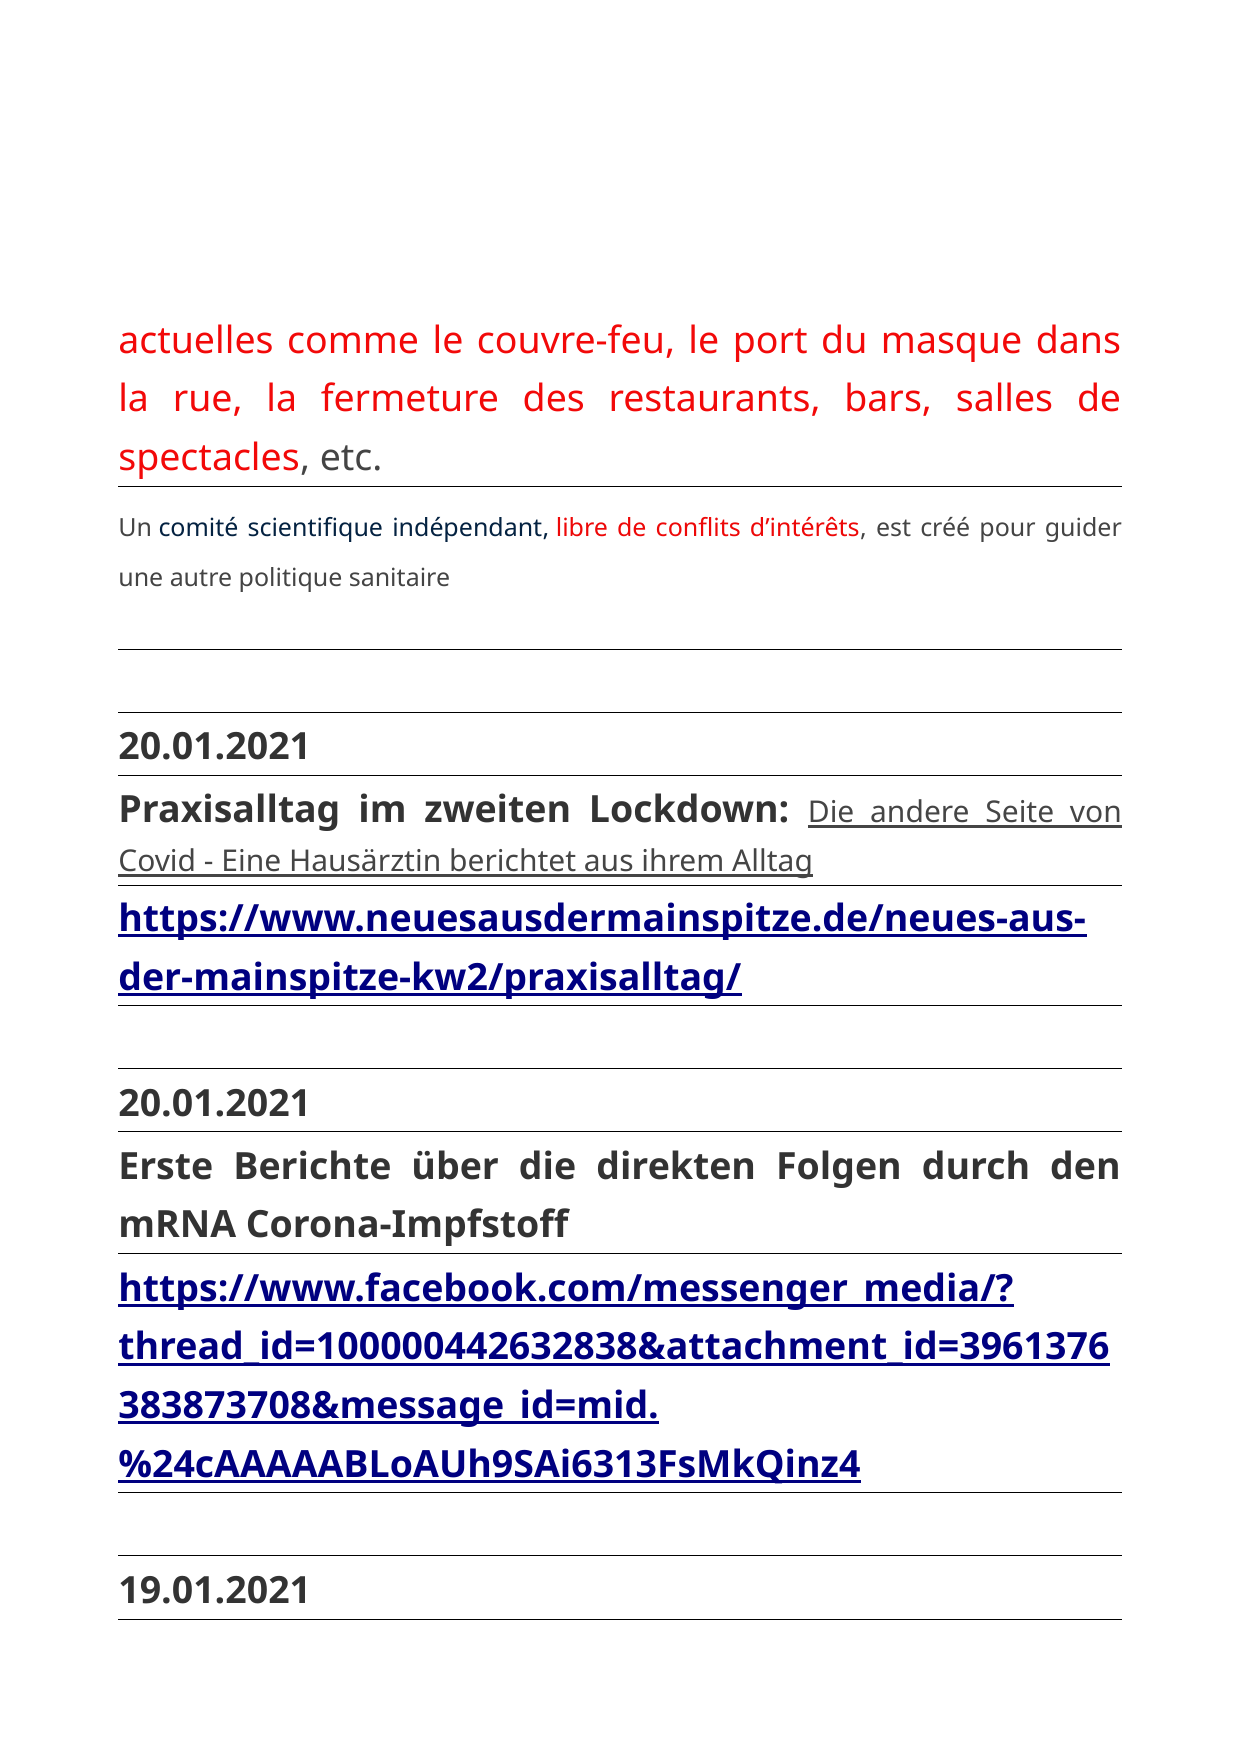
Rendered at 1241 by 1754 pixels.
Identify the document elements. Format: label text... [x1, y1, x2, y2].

text actuelles comme le couvre-feu, le port du masque dans la rue, la fermeture des restaurants, bars, salles de spectacles, etc. [118, 313, 1122, 486]
text https://www.neuesausdermainspitze.de/neues-aus-der-mainspitze-kw2/praxisalltag/ [118, 891, 1122, 1005]
text Erste Berichte über die direkten Folgen durch den mRNA Corona-Impfstoff [118, 1139, 1122, 1253]
text 20.01.2021 [118, 719, 1122, 775]
text 20.01.2021 [118, 1076, 1122, 1131]
text Un comité scientifique indépendant, libre de conflits d’intérêts, est créé pour guider une autre politique sanitaire [118, 493, 1122, 593]
text https://www.facebook.com/messenger_media/?thread_id=100000442632838&attachment_id=3961376383873708&message_id=mid.%24cAAAAABLoAUh9SAi6313FsMkQinz4 [118, 1261, 1122, 1492]
text 19.01.2021 [118, 1563, 1122, 1619]
text Praxisalltag im zweiten Lockdown: Die andere Seite von Covid - Eine Hausärztin berichtet aus ihrem Alltag [118, 783, 1122, 885]
